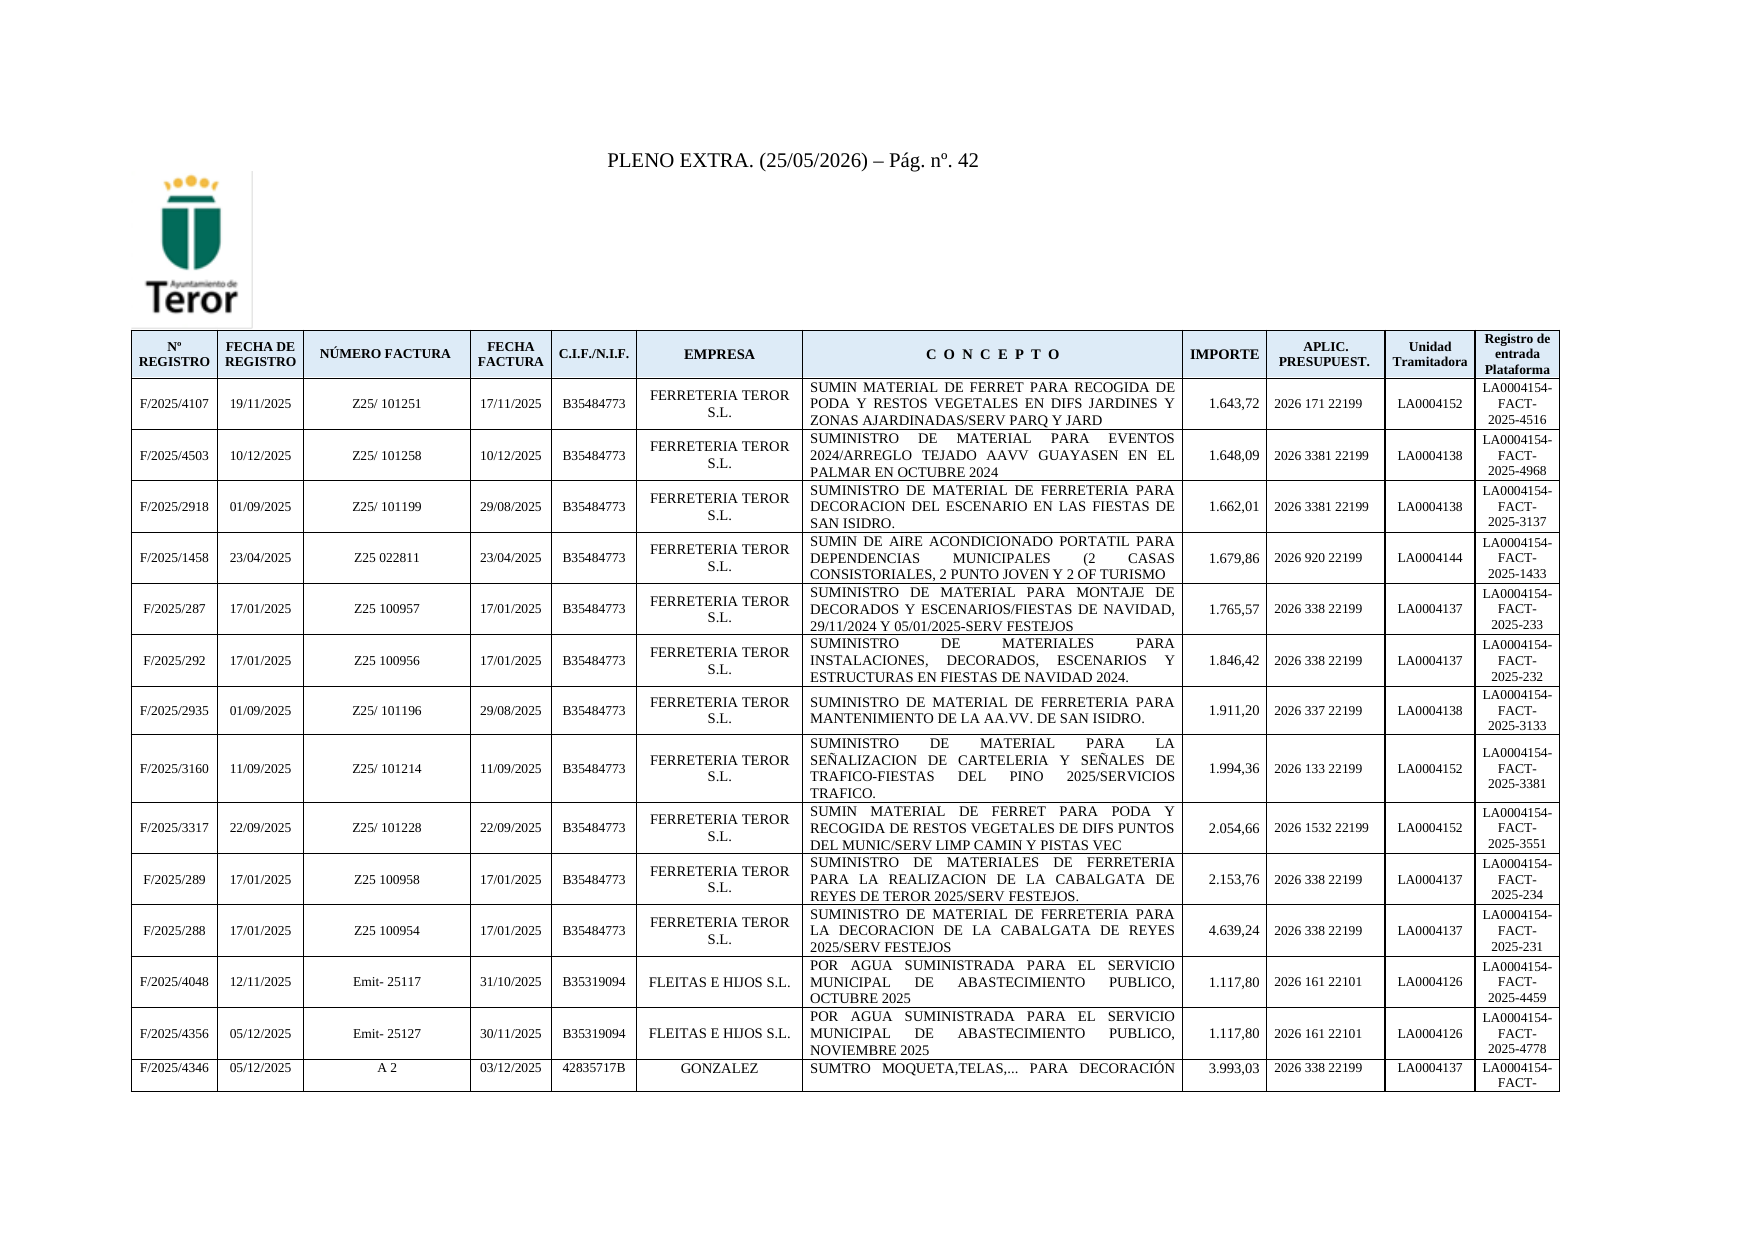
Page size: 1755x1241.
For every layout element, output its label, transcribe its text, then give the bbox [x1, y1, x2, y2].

table_cell F/2025/289 [132, 854, 217, 904]
table_cell Z25 022811 [304, 533, 470, 583]
table_cell LA0004154-FACT-2025-1433 [1476, 533, 1559, 583]
table_cell 2026 171 22199 [1267, 379, 1384, 429]
table_cell 1.994,36 [1183, 735, 1266, 802]
table_cell 2026 338 22199 [1267, 1060, 1384, 1091]
table_cell 1.846,42 [1183, 635, 1266, 686]
table_cell LA0004154-FACT-2025-4968 [1476, 430, 1559, 480]
table_cell LA0004154-FACT-2025-231 [1476, 905, 1559, 956]
table_cell 1.117,80 [1183, 957, 1266, 1007]
table_cell 2.054,66 [1183, 803, 1266, 853]
table_cell LA0004154-FACT-2025-232 [1476, 635, 1559, 686]
table_cell SUMIN MATERIAL DE FERRET PARA PODA Y RECOGIDA DE RESTOS VEGETALES DE DIFS PUNTOS DEL MUNIC/SERV LIMP CAMIN Y PISTAS VEC [803, 803, 1182, 853]
table_cell SUMINISTRO DE MATERIAL DE FERRETERIA PARA LA DECORACION DE LA CABALGATA DE REYES 2025/SERV FESTEJOS [803, 905, 1182, 956]
table_cell SUMINISTRO DE MATERIAL PARA EVENTOS 2024/ARREGLO TEJADO AAVV GUAYASEN EN EL PALMAR EN OCTUBRE 2024 [803, 430, 1182, 480]
table_header Unidad Tramitadora [1386, 331, 1474, 377]
table_cell LA0004154-FACT-2025-4459 [1476, 957, 1559, 1007]
table_cell Z25/ 101196 [304, 687, 470, 733]
table_cell FERRETERIA TEROR S.L. [637, 584, 802, 634]
table_cell F/2025/2935 [132, 687, 217, 733]
table_cell B35319094 [552, 1008, 636, 1058]
table_cell FERRETERIA TEROR S.L. [637, 803, 802, 853]
table_cell LA0004154-FACT-2025-234 [1476, 854, 1559, 904]
table_cell LA0004144 [1386, 533, 1474, 583]
table_header FECHA FACTURA [471, 331, 551, 377]
table_cell 22/09/2025 [218, 803, 303, 853]
table_cell F/2025/2918 [132, 481, 217, 532]
table_cell Z25/ 101258 [304, 430, 470, 480]
table_cell F/2025/4048 [132, 957, 217, 1007]
table_cell B35484773 [552, 379, 636, 429]
table_cell 05/12/2025 [218, 1060, 303, 1091]
table_cell 23/04/2025 [471, 533, 551, 583]
table_cell 19/11/2025 [218, 379, 303, 429]
table_cell LA0004138 [1386, 430, 1474, 480]
table_cell B35484773 [552, 533, 636, 583]
table_cell FLEITAS E HIJOS S.L. [637, 957, 802, 1007]
table_cell 30/11/2025 [471, 1008, 551, 1058]
table_cell SUMINISTRO DE MATERIALES DE FERRETERIA PARA LA REALIZACION DE LA CABALGATA DE REYES DE TEROR 2025/SERV FESTEJOS. [803, 854, 1182, 904]
table_cell B35319094 [552, 957, 636, 1007]
table_cell FERRETERIA TEROR S.L. [637, 635, 802, 686]
table_cell 2026 161 22101 [1267, 957, 1384, 1007]
table_cell B35484773 [552, 854, 636, 904]
table_cell LA0004154-FACT-2025-3137 [1476, 481, 1559, 532]
table_cell LA0004154-FACT-2025-3551 [1476, 803, 1559, 853]
table_cell SUMINISTRO DE MATERIAL PARA LA SEÑALIZACION DE CARTELERIA Y SEÑALES DE TRAFICO-FIESTAS DEL PINO 2025/SERVICIOS TRAFICO. [803, 735, 1182, 802]
table_cell FERRETERIA TEROR S.L. [637, 735, 802, 802]
table_cell B35484773 [552, 584, 636, 634]
table_cell B35484773 [552, 735, 636, 802]
table_cell FERRETERIA TEROR S.L. [637, 430, 802, 480]
table_cell LA0004126 [1386, 1008, 1474, 1058]
table_cell 17/01/2025 [471, 584, 551, 634]
table_cell FERRETERIA TEROR S.L. [637, 379, 802, 429]
table_cell FERRETERIA TEROR S.L. [637, 533, 802, 583]
table_cell SUMTRO MOQUETA,TELAS,... PARA DECORACIÓN [803, 1060, 1182, 1091]
table_cell Z25/ 101228 [304, 803, 470, 853]
table_cell LA0004137 [1386, 635, 1474, 686]
table_cell 2026 3381 22199 [1267, 481, 1384, 532]
table_cell 03/12/2025 [471, 1060, 551, 1091]
table_cell POR AGUA SUMINISTRADA PARA EL SERVICIO MUNICIPAL DE ABASTECIMIENTO PUBLICO, NOVIEMBRE 2025 [803, 1008, 1182, 1058]
table_cell SUMIN MATERIAL DE FERRET PARA RECOGIDA DE PODA Y RESTOS VEGETALES EN DIFS JARDINES Y ZONAS AJARDINADAS/SERV PARQ Y JARD [803, 379, 1182, 429]
table_cell 4.639,24 [1183, 905, 1266, 956]
table_cell F/2025/4356 [132, 1008, 217, 1058]
table_cell 11/09/2025 [471, 735, 551, 802]
table_cell 2026 133 22199 [1267, 735, 1384, 802]
table_cell 01/09/2025 [218, 481, 303, 532]
table_cell Z25 100956 [304, 635, 470, 686]
table_cell LA0004138 [1386, 687, 1474, 733]
table_cell 01/09/2025 [218, 687, 303, 733]
table_cell 29/08/2025 [471, 687, 551, 733]
table_cell 2026 338 22199 [1267, 635, 1384, 686]
table_cell LA0004138 [1386, 481, 1474, 532]
table_cell Z25 100954 [304, 905, 470, 956]
table_header EMPRESA [637, 331, 802, 377]
table_cell B35484773 [552, 803, 636, 853]
table_cell 2026 920 22199 [1267, 533, 1384, 583]
table_cell LA0004154-FACT-2025-3381 [1476, 735, 1559, 802]
table_cell SUMINISTRO DE MATERIAL DE FERRETERIA PARA MANTENIMIENTO DE LA AA.VV. DE SAN ISIDRO. [803, 687, 1182, 733]
table_cell 17/01/2025 [471, 854, 551, 904]
table_cell 22/09/2025 [471, 803, 551, 853]
table_cell LA0004137 [1386, 1060, 1474, 1091]
table_cell 1.643,72 [1183, 379, 1266, 429]
table_cell 1.765,57 [1183, 584, 1266, 634]
table_cell 10/12/2025 [218, 430, 303, 480]
table_header Nº REGISTRO [132, 331, 217, 377]
table_cell FERRETERIA TEROR S.L. [637, 854, 802, 904]
table_cell LA0004152 [1386, 735, 1474, 802]
table_cell 2.153,76 [1183, 854, 1266, 904]
table_cell F/2025/4107 [132, 379, 217, 429]
table_cell LA0004137 [1386, 854, 1474, 904]
table_cell B35484773 [552, 430, 636, 480]
table_cell F/2025/292 [132, 635, 217, 686]
table_cell FERRETERIA TEROR S.L. [637, 687, 802, 733]
table_cell LA0004154-FACT-2025-3133 [1476, 687, 1559, 733]
table_cell Z25/ 101214 [304, 735, 470, 802]
table_cell B35484773 [552, 687, 636, 733]
table_cell SUMINISTRO DE MATERIAL DE FERRETERIA PARA DECORACION DEL ESCENARIO EN LAS FIESTAS DE SAN ISIDRO. [803, 481, 1182, 532]
table_cell 17/01/2025 [218, 854, 303, 904]
table_cell LA0004137 [1386, 905, 1474, 956]
table_cell LA0004137 [1386, 584, 1474, 634]
table_cell 29/08/2025 [471, 481, 551, 532]
table_cell Z25 100957 [304, 584, 470, 634]
table_cell 12/11/2025 [218, 957, 303, 1007]
table_header C.I.F./N.I.F. [552, 331, 636, 377]
table_cell 42835717B [552, 1060, 636, 1091]
table_header IMPORTE [1183, 331, 1266, 377]
table_cell 17/01/2025 [218, 905, 303, 956]
table_header APLIC. PRESUPUEST. [1267, 331, 1384, 377]
table_cell 2026 3381 22199 [1267, 430, 1384, 480]
table_cell 05/12/2025 [218, 1008, 303, 1058]
table_cell 2026 338 22199 [1267, 584, 1384, 634]
table_cell GONZALEZ [637, 1060, 802, 1091]
table_cell 1.679,86 [1183, 533, 1266, 583]
table_cell POR AGUA SUMINISTRADA PARA EL SERVICIO MUNICIPAL DE ABASTECIMIENTO PUBLICO, OCTUBRE 2025 [803, 957, 1182, 1007]
table_cell SUMINISTRO DE MATERIALES PARA INSTALACIONES, DECORADOS, ESCENARIOS Y ESTRUCTURAS EN FIESTAS DE NAVIDAD 2024. [803, 635, 1182, 686]
table_header C O N C E P T O [803, 331, 1182, 377]
table_cell Z25/ 101251 [304, 379, 470, 429]
table_cell F/2025/4346 [132, 1060, 217, 1091]
table_cell FERRETERIA TEROR S.L. [637, 905, 802, 956]
table_cell Emit- 25127 [304, 1008, 470, 1058]
table_cell 2026 337 22199 [1267, 687, 1384, 733]
table_cell F/2025/287 [132, 584, 217, 634]
table_cell 2026 338 22199 [1267, 905, 1384, 956]
table_cell F/2025/4503 [132, 430, 217, 480]
table_cell 17/01/2025 [471, 905, 551, 956]
table_cell B35484773 [552, 481, 636, 532]
table_cell 1.911,20 [1183, 687, 1266, 733]
table_cell 17/01/2025 [218, 584, 303, 634]
table_cell 11/09/2025 [218, 735, 303, 802]
table_cell LA0004154-FACT-2025-4516 [1476, 379, 1559, 429]
table_cell FLEITAS E HIJOS S.L. [637, 1008, 802, 1058]
table_cell F/2025/1458 [132, 533, 217, 583]
table_cell SUMIN DE AIRE ACONDICIONADO PORTATIL PARA DEPENDENCIAS MUNICIPALES (2 CASAS CONSISTORIALES, 2 PUNTO JOVEN Y 2 OF TURISMO [803, 533, 1182, 583]
table_cell 3.993,03 [1183, 1060, 1266, 1091]
table_cell LA0004152 [1386, 379, 1474, 429]
table_cell B35484773 [552, 905, 636, 956]
table_cell 2026 338 22199 [1267, 854, 1384, 904]
table_cell Emit- 25117 [304, 957, 470, 1007]
table_cell 1.662,01 [1183, 481, 1266, 532]
table_header NÚMERO FACTURA [304, 331, 470, 377]
table_cell F/2025/3160 [132, 735, 217, 802]
table_cell 1.117,80 [1183, 1008, 1266, 1058]
table_cell FERRETERIA TEROR S.L. [637, 481, 802, 532]
table_cell 17/01/2025 [471, 635, 551, 686]
table_cell LA0004154-FACT-2025-4778 [1476, 1008, 1559, 1058]
table_cell 2026 1532 22199 [1267, 803, 1384, 853]
table_cell LA0004154-FACT-2025-233 [1476, 584, 1559, 634]
table_header Registro de entrada Plataforma [1476, 331, 1559, 377]
table_cell B35484773 [552, 635, 636, 686]
table_cell Z25 100958 [304, 854, 470, 904]
table_cell LA0004152 [1386, 803, 1474, 853]
table_cell LA0004154-FACT- [1476, 1060, 1559, 1091]
table_header FECHA DE REGISTRO [218, 331, 303, 377]
table_cell 1.648,09 [1183, 430, 1266, 480]
table_cell Z25/ 101199 [304, 481, 470, 532]
table_cell 10/12/2025 [471, 430, 551, 480]
table_cell LA0004126 [1386, 957, 1474, 1007]
table_cell F/2025/288 [132, 905, 217, 956]
table_cell F/2025/3317 [132, 803, 217, 853]
table_cell 31/10/2025 [471, 957, 551, 1007]
table_cell SUMINISTRO DE MATERIAL PARA MONTAJE DE DECORADOS Y ESCENARIOS/FIESTAS DE NAVIDAD, 29/11/2024 Y 05/01/2025-SERV FESTEJOS [803, 584, 1182, 634]
table_cell 23/04/2025 [218, 533, 303, 583]
table_cell 17/01/2025 [218, 635, 303, 686]
table_cell 2026 161 22101 [1267, 1008, 1384, 1058]
table_cell 17/11/2025 [471, 379, 551, 429]
table_cell A 2 [304, 1060, 470, 1091]
